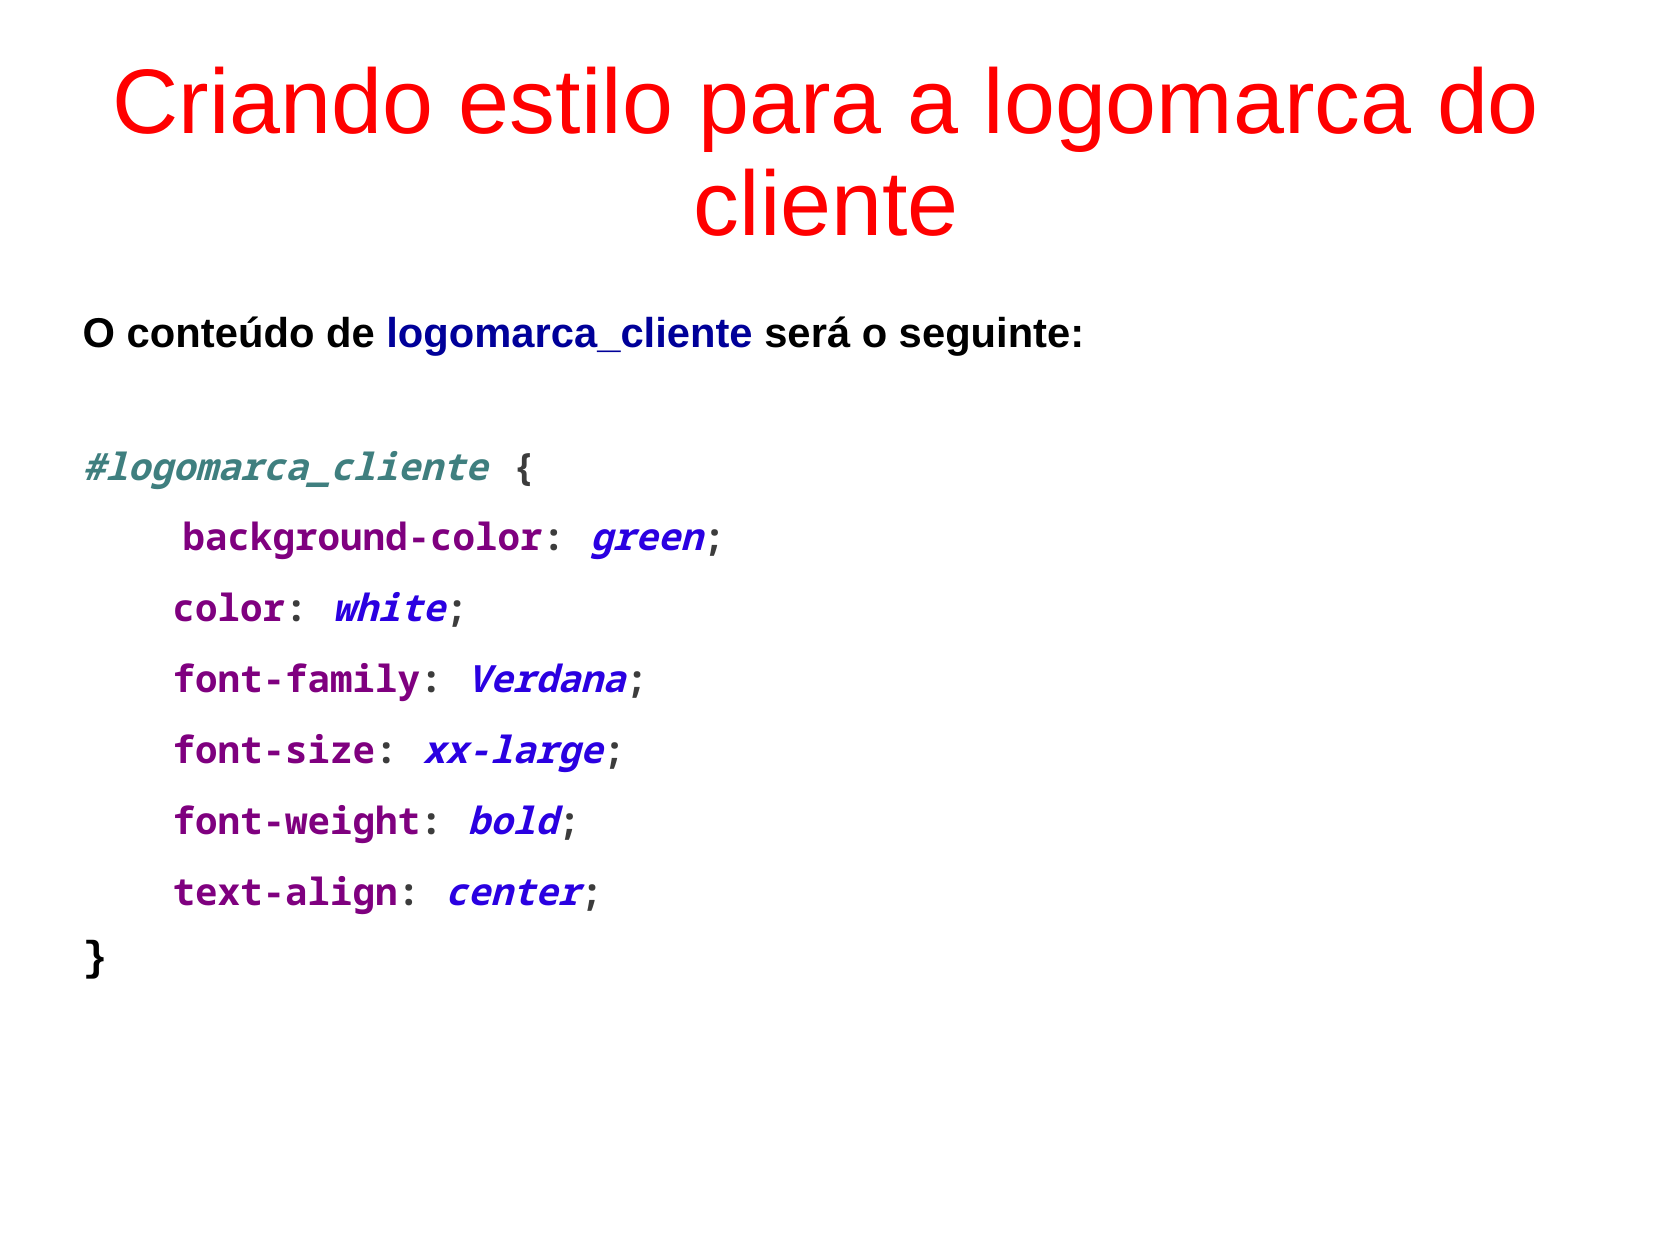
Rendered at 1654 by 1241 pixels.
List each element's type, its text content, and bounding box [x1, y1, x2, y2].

title Criando estilo para a logomarca do cliente [82, 49, 1571, 257]
list O conteúdo de logomarca_cliente será o seguinte: #logomarca_cliente { background-color: green; color: white; font-family: Verdana; font-size: xx-large; font-weight: bold; text-align: center; } [82, 309, 1571, 1223]
